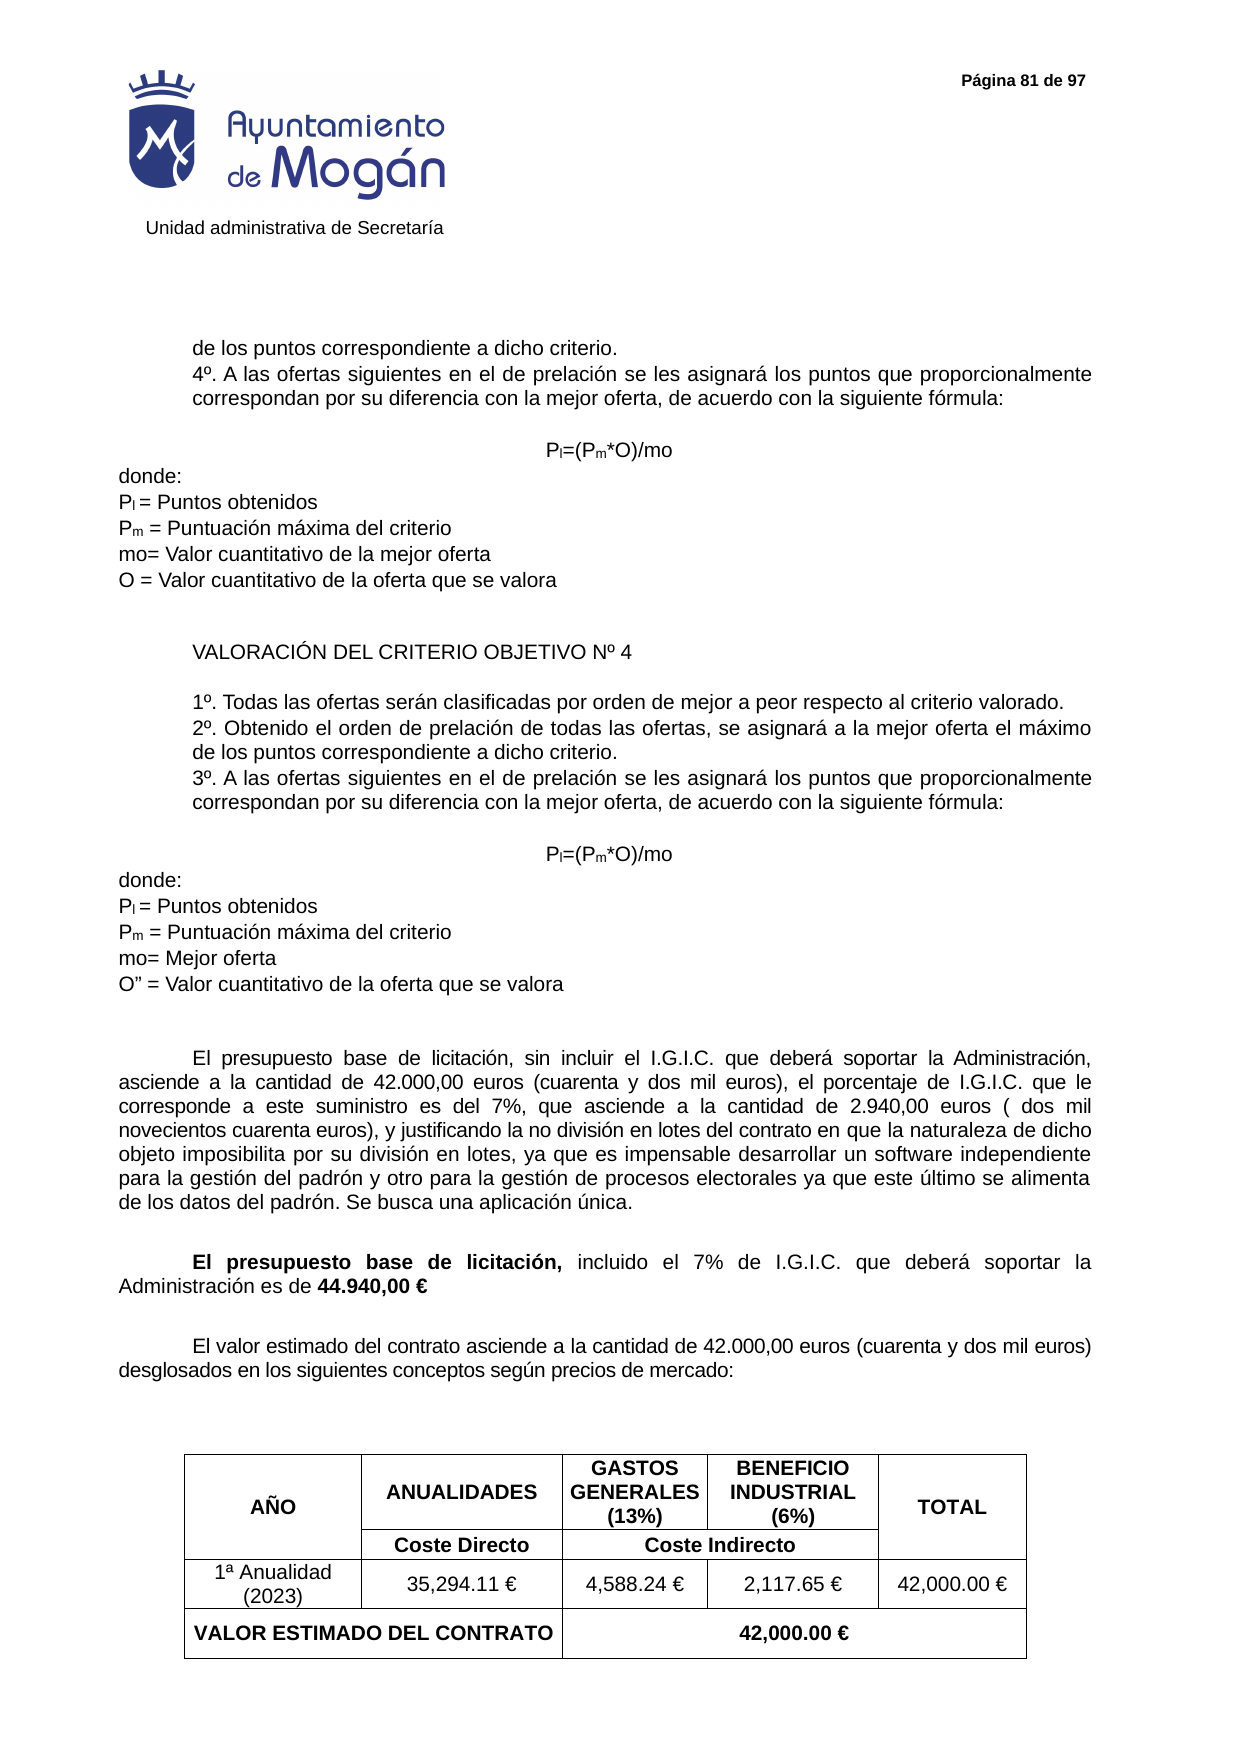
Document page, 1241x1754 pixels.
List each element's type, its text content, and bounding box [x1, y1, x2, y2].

table_cell 42.000,00 € [879, 1560, 1026, 1608]
table_header BENEFICIO INDUSTRIAL (6%) [708, 1455, 878, 1529]
table_cell Coste Indirecto [563, 1530, 878, 1559]
text mo= Valor cuantitativo de la mejor oferta [118, 542, 1094, 566]
text Pl=(Pm*O)/mo [118, 437, 1094, 461]
table_cell 1ª Anualidad (2023) [185, 1560, 361, 1608]
text El presupuesto base de licitación, sin incluir el I.G.I.C. que deberá soportar la Administración, asciende a la cantidad de 42.000,00 euros (cuarenta y dos mil euros), el porcentaje de I.G.I.C. que le corresponde a este suministro es del 7%, que asciende a la cantidad de 2.940,00 euros ( dos mil novecientos cuarenta euros), y justificando la no división en lotes del contrato en que la naturaleza de dicho objeto imposibilita por su división en lotes, ya que es impensable desarrollar un software independiente para la gestión del padrón y otro para la gestión de procesos electorales ya que este último se alimenta de los datos del padrón. Se busca una aplicación única. [118, 1046, 1092, 1213]
text Pm = Puntuación máxima del criterio [118, 920, 1094, 944]
text 2º. Obtenido el orden de prelación de todas las ofertas, se asignará a la mejor oferta el máximo de los puntos correspondiente a dicho criterio. [192, 716, 1094, 763]
text Pl = Puntos obtenidos [118, 894, 1094, 918]
table_header ANUALIDADES [362, 1455, 562, 1529]
table_cell 35.294,11 € [362, 1560, 562, 1608]
text Pl = Puntos obtenidos [118, 489, 1094, 513]
text mo= Mejor oferta [118, 946, 1094, 970]
table_cell 2.117,65 € [708, 1560, 878, 1608]
text 1º. Todas las ofertas serán clasificadas por orden de mejor a peor respecto al criterio valorado. [118, 689, 1094, 713]
text Pm = Puntuación máxima del criterio [118, 516, 1094, 539]
text donde: [118, 463, 1094, 487]
table_cell 42.000,00 € [563, 1609, 1026, 1658]
text 4º. A las ofertas siguientes en el de prelación se les asignará los puntos que proporcionalmente correspondan por su diferencia con la mejor oferta, de acuerdo con la siguiente fórmula: [192, 361, 1094, 409]
text O” = Valor cuantitativo de la oferta que se valora [118, 972, 1094, 996]
table_header TOTAL [879, 1455, 1026, 1559]
table_cell 4.588,24 € [563, 1560, 707, 1608]
table_cell Coste Directo [362, 1530, 562, 1559]
table_header AÑO [185, 1455, 361, 1559]
picture [128, 70, 445, 206]
text donde: [118, 868, 1094, 892]
text de los puntos correspondiente a dicho criterio. [192, 335, 1094, 359]
text Pl=(Pm*O)/mo [118, 842, 1094, 866]
text El valor estimado del contrato asciende a la cantidad de 42.000,00 euros (cuarenta y dos mil euros) desglosados en los siguientes conceptos según precios de mercado: [118, 1334, 1092, 1382]
text El presupuesto base de licitación, incluido el 7% de I.G.I.C. que deberá soportar la Administración es de 44.940,00 € [118, 1250, 1092, 1298]
text 3º. A las ofertas siguientes en el de prelación se les asignará los puntos que proporcionalmente correspondan por su diferencia con la mejor oferta, de acuerdo con la siguiente fórmula: [192, 766, 1094, 813]
text O = Valor cuantitativo de la oferta que se valora [118, 568, 1094, 592]
table_cell VALOR ESTIMADO DEL CONTRATO [185, 1609, 562, 1658]
text VALORACIÓN DEL CRITERIO OBJETIVO Nº 4 [118, 639, 1092, 663]
table_header GASTOS GENERALES (13%) [563, 1455, 707, 1529]
